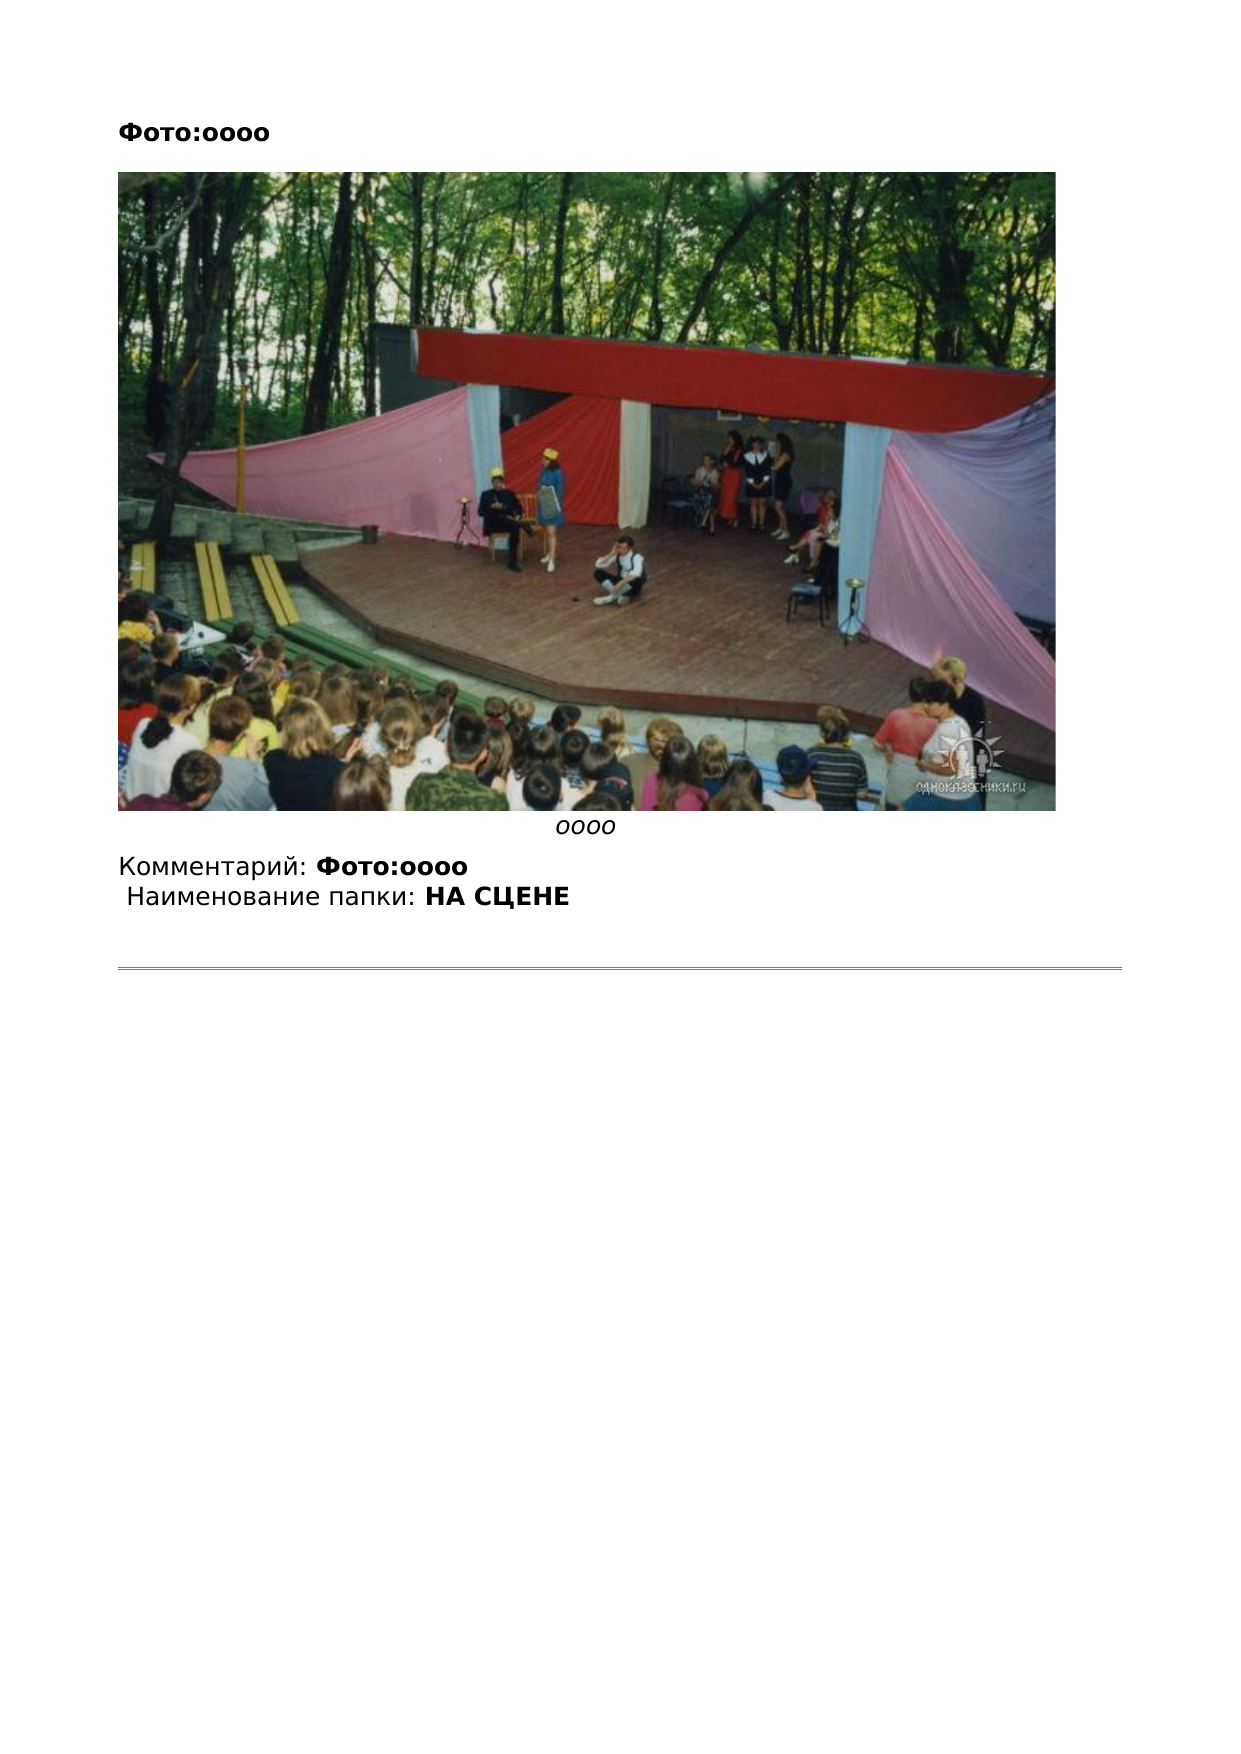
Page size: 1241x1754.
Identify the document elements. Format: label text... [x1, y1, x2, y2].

text Комментарий: Фото:оооо Наименование папки: НА СЦЕНЕ [118, 853, 1122, 940]
subtitle Фото:оооо [118, 118, 1122, 147]
text оооо [118, 811, 1056, 840]
picture [118, 172, 1056, 811]
